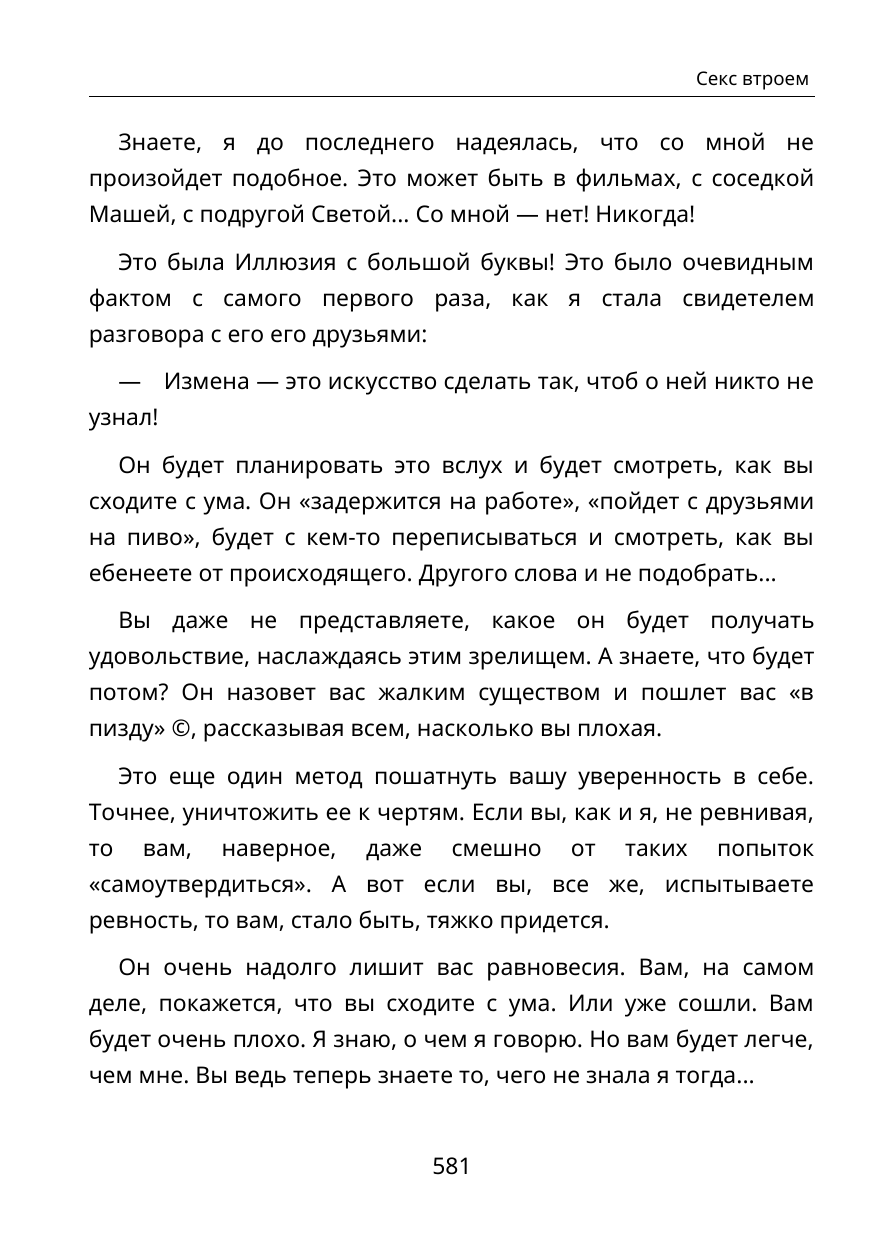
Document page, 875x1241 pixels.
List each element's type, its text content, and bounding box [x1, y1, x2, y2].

text Он очень надолго лишит вас равновесия. Вам, на самом деле, покажется, что вы сходите с ума. Или уже сошли. Вам будет очень плохо. Я знаю, о чем я говорю. Но вам будет легче, чем мне. Вы ведь теперь знаете то, чего не знала я тогда... [88, 951, 815, 1090]
text Знаете, я до последнего надеялась, что со мной не произойдет подобное. Это может быть в фильмах, с соседкой Машей, с подругой Светой... Со мной — нет! Никогда! [88, 126, 815, 229]
list Измена — это искусство сделать так, чтоб о ней никто не узнал! [88, 365, 815, 432]
text Это была Иллюзия с большой буквы! Это было очевидным фактом с самого первого раза, как я стала свидетелем разговора с его его друзьями: [88, 246, 815, 349]
text Вы даже не представляете, какое он будет получать удовольствие, наслаждаясь этим зрелищем. А знаете, что будет потом? Он назовет вас жалким существом и пошлет вас «в пизду» ©, рассказывая всем, насколько вы плохая. [88, 604, 815, 743]
text Он будет планировать это вслух и будет смотреть, как вы сходите с ума. Он «задержится на работе», «пойдет с друзьями на пиво», будет с кем-то переписываться и смотреть, как вы ебенеете от происходящего. Другого слова и не подобрать... [88, 449, 815, 588]
text Это еще один метод пошатнуть вашу уверенность в себе. Точнее, уничтожить ее к чертям. Если вы, как и я, не ревнивая, то вам, наверное, даже смешно от таких попыток «самоутвердиться». А вот если вы, все же, испытываете ревность, то вам, стало быть, тяжко придется. [88, 760, 815, 935]
